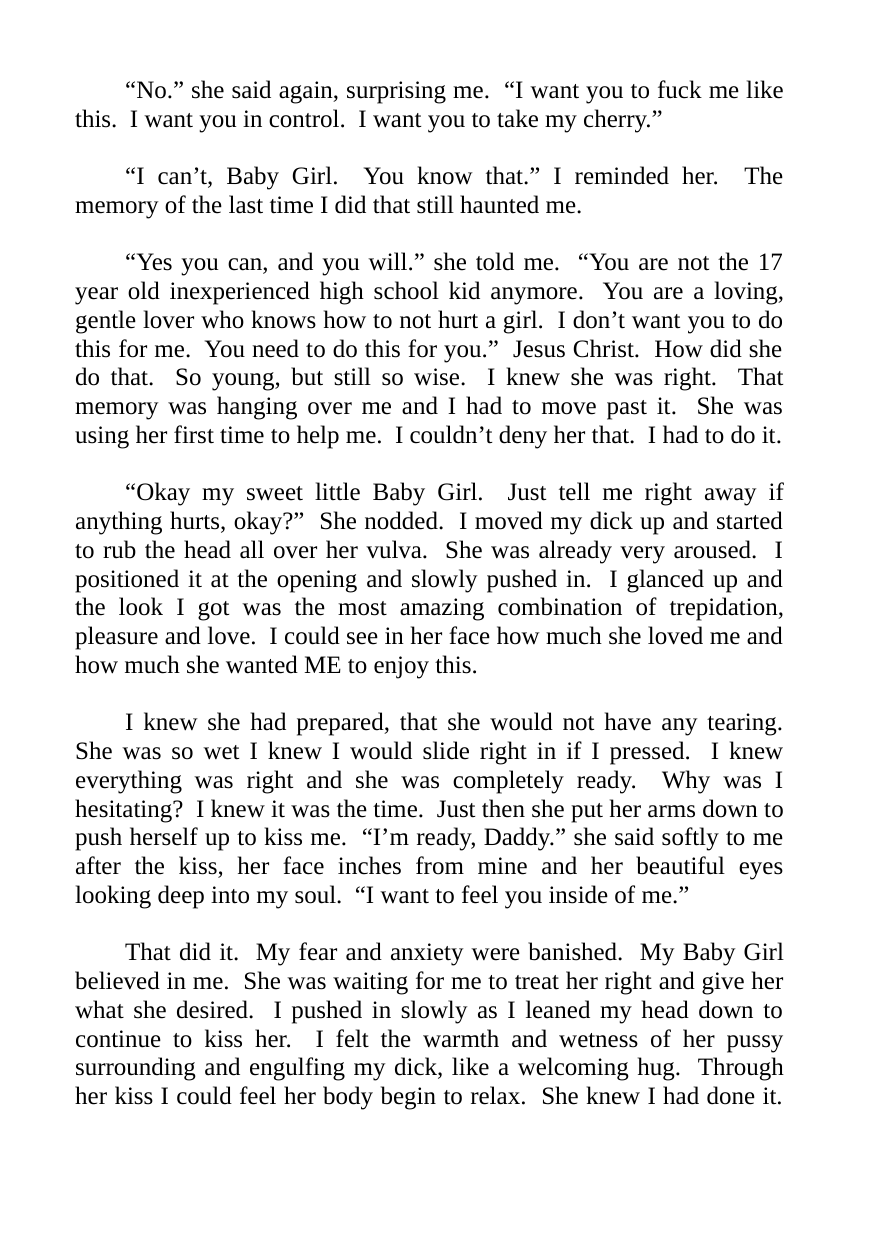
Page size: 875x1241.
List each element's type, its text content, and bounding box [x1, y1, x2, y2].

text “Okay my sweet little Baby Girl. Just tell me right away if anything hurts, okay?” She nodded. I moved my dick up and started to rub the head all over her vulva. She was already very aroused. I positioned it at the opening and slowly pushed in. I glanced up and the look I got was the most amazing combination of trepidation, pleasure and love. I could see in her face how much she loved me and how much she wanted ME to enjoy this. [75, 477, 784, 679]
text That did it. My fear and anxiety were banished. My Baby Girl believed in me. She was waiting for me to treat her right and give her what she desired. I pushed in slowly as I leaned my head down to continue to kiss her. I felt the warmth and wetness of her pussy surrounding and engulfing my dick, like a welcoming hug. Through her kiss I could feel her body begin to relax. She knew I had done it. [75, 937, 784, 1110]
text “Yes you can, and you will.” she told me. “You are not the 17 year old inexperienced high school kid anymore. You are a loving, gentle lover who knows how to not hurt a girl. I don’t want you to do this for me. You need to do this for you.” Jesus Christ. How did she do that. So young, but still so wise. I knew she was right. That memory was hanging over me and I had to move past it. She was using her first time to help me. I couldn’t deny her that. I had to do it. [75, 247, 784, 449]
text “No.” she said again, surprising me. “I want you to fuck me like this. I want you in control. I want you to take my cherry.” [75, 75, 784, 132]
text I knew she had prepared, that she would not have any tearing. She was so wet I knew I would slide right in if I pressed. I knew everything was right and she was completely ready. Why was I hesitating? I knew it was the time. Just then she put her arms down to push herself up to kiss me. “I’m ready, Daddy.” she said softly to me after the kiss, her face inches from mine and her beautiful eyes looking deep into my soul. “I want to feel you inside of me.” [75, 707, 784, 909]
text “I can’t, Baby Girl. You know that.” I reminded her. The memory of the last time I did that still haunted me. [75, 161, 784, 219]
